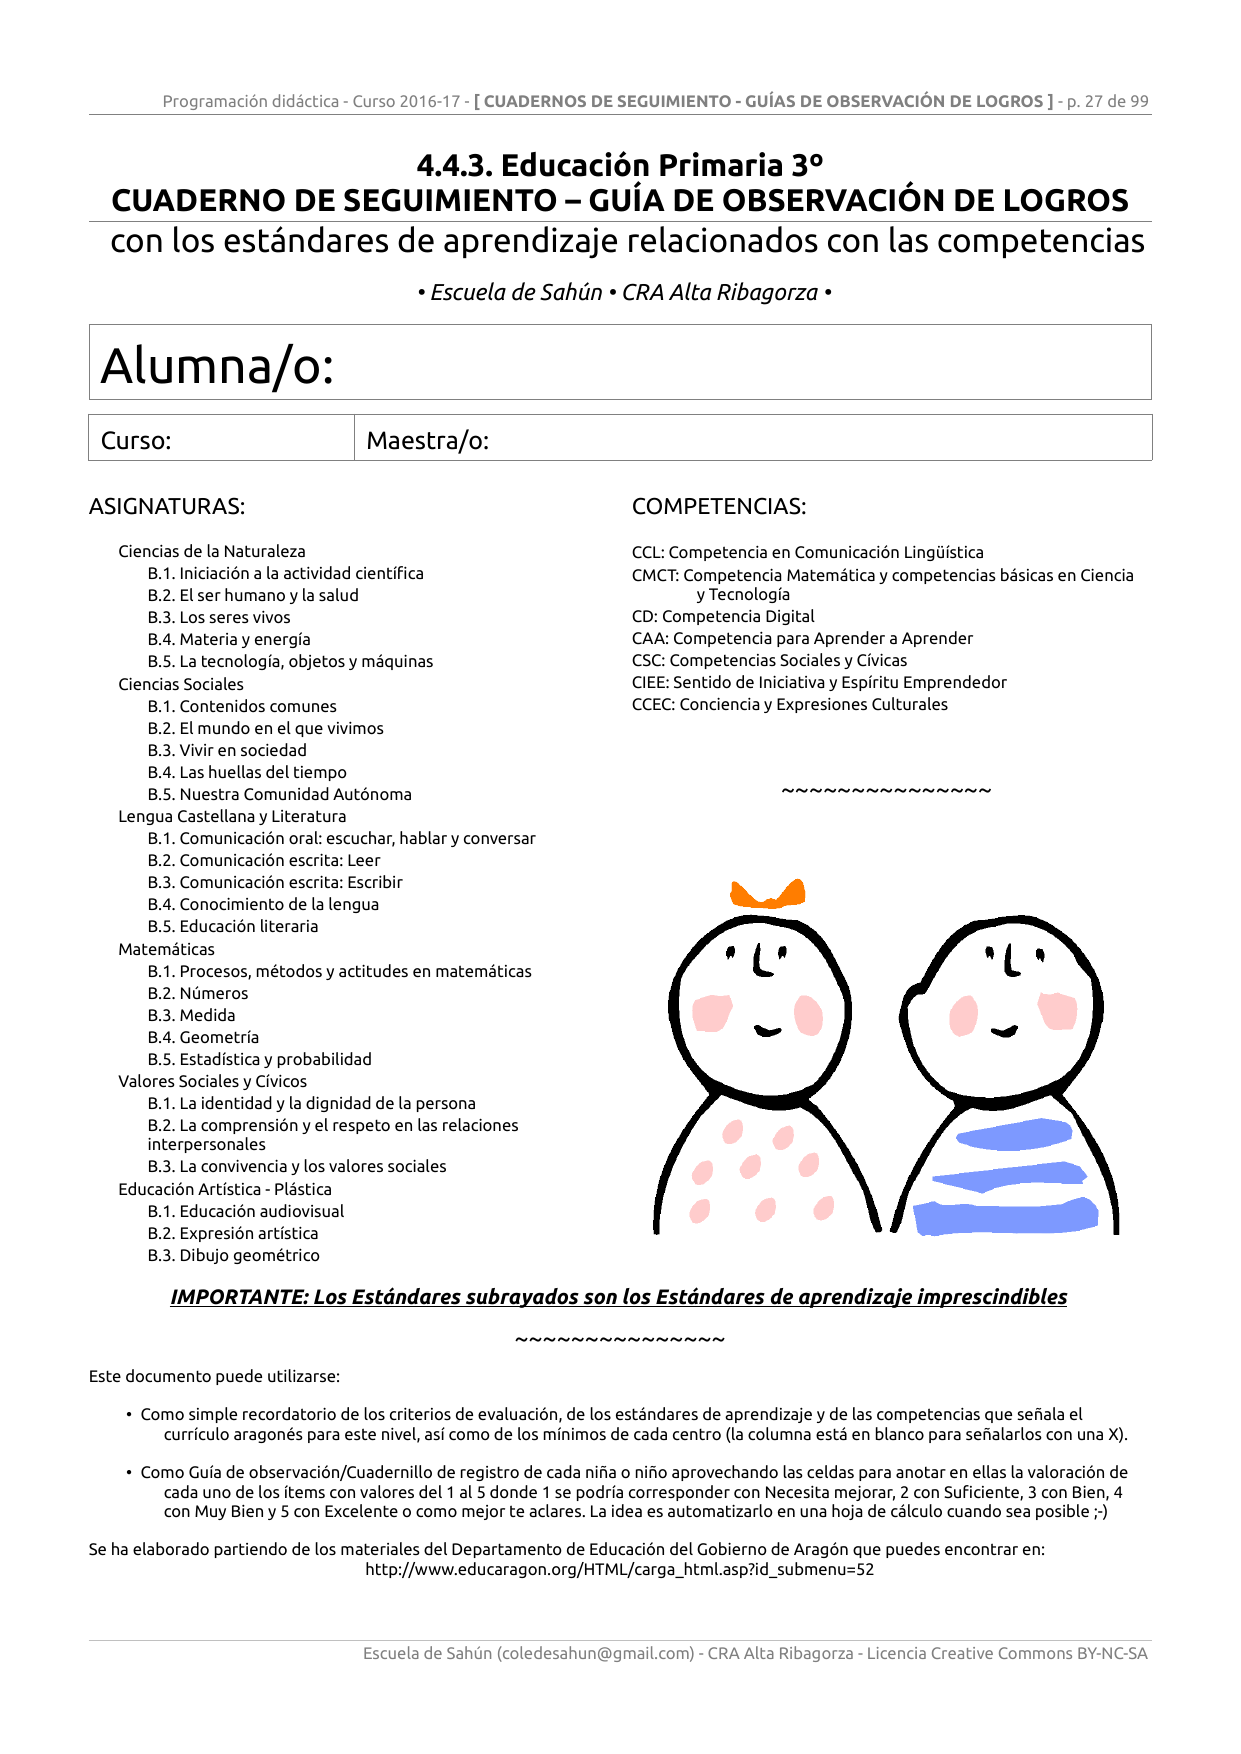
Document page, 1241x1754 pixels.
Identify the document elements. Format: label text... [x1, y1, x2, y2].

table_header Maestra/o: [355, 415, 1152, 460]
text ~~~~~~~~~~~~~~~ [88, 1323, 1152, 1352]
table_header ASIGNATURAS: Ciencias de la Naturaleza B.1. Iniciación a la actividad científica B.2. El ser humano y la salud B.3. Los seres vivos B.4. Materia y energía B.5. La tecnología, objetos y máquinas Ciencias Sociales B.1. Contenidos comunes B.2. El mundo en el que vivimos B.3. Vivir en sociedad B.4. Las huellas del tiempo B.5. Nuestra Comunidad Autónoma Lengua Castellana y Literatura B.1. Comunicación oral: escuchar, hablar y conversar B.2. Comunicación escrita: Leer B.3. Comunicación escrita: Escribir B.4. Conocimiento de la lengua B.5. Educación literaria Matemáticas B.1. Procesos, métodos y actitudes en matemáticas B.2. Números B.3. Medida B.4. Geometría B.5. Estadística y probabilidad Valores Sociales y Cívicos B.1. La identidad y la dignidad de la persona B.2. La comprensión y el respeto en las relaciones interpersonales B.3. La convivencia y los valores sociales Educación Artística - Plástica B.1. Educación audiovisual B.2. Expresión artística B.3. Dibujo geométrico [89, 487, 620, 1270]
text Alumna/o: [90, 325, 1151, 399]
subtitle CUADERNO DE SEGUIMIENTO – GUÍA DE OBSERVACIÓN DE LOGROS [88, 182, 1152, 221]
table_header COMPETENCIAS: CCL: Competencia en Comunicación Lingüística CMCT: Competencia Matemática y competencias básicas en Ciencia y Tecnología CD: Competencia Digital CAA: Competencia para Aprender a Aprender CSC: Competencias Sociales y Cívicas CIEE: Sentido de Iniciativa y Espíritu Emprendedor CCEC: Conciencia y Expresiones Culturales ~~~~~~~~~~~~~~~ [620, 487, 1152, 1270]
table_header Curso: [89, 415, 354, 460]
list Como Guía de observación/Cuadernillo de registro de cada niña o niño aprovechando las celdas para anotar en ellas la valoración de cada uno de los ítems con valores del 1 al 5 donde 1 se podría corresponder con Necesita mejorar, 2 con Suficiente, 3 con Bien, 4 con Muy Bien y 5 con Excelente o como mejor te aclares. La idea es automatizarlo en una hoja de cálculo cuando sea posible ;-) [126, 1463, 1152, 1521]
list Como simple recordatorio de los criterios de evaluación, de los estándares de aprendizaje y de las competencias que señala el currículo aragonés para este nivel, así como de los mínimos de cada centro (la columna está en blanco para señalarlos con una X). [126, 1404, 1152, 1443]
text • Escuela de Sahún • CRA Alta Ribagorza • [99, 278, 1149, 304]
text http://www.educaragon.org/HTML/carga_html.asp?id_submenu=52 [88, 1559, 1152, 1578]
subtitle 4.4.3. Educación Primaria 3º [88, 143, 1152, 182]
picture [646, 865, 1126, 1245]
text IMPORTANTE: Los Estándares subrayados son los Estándares de aprendizaje imprescindibles [88, 1285, 1149, 1309]
text con los estándares de aprendizaje relacionados con las competencias [99, 222, 1149, 259]
text Este documento puede utilizarse: [88, 1366, 1152, 1385]
text Se ha elaborado partiendo de los materiales del Departamento de Educación del Gobierno de Aragón que puedes encontrar en: [88, 1540, 1152, 1559]
